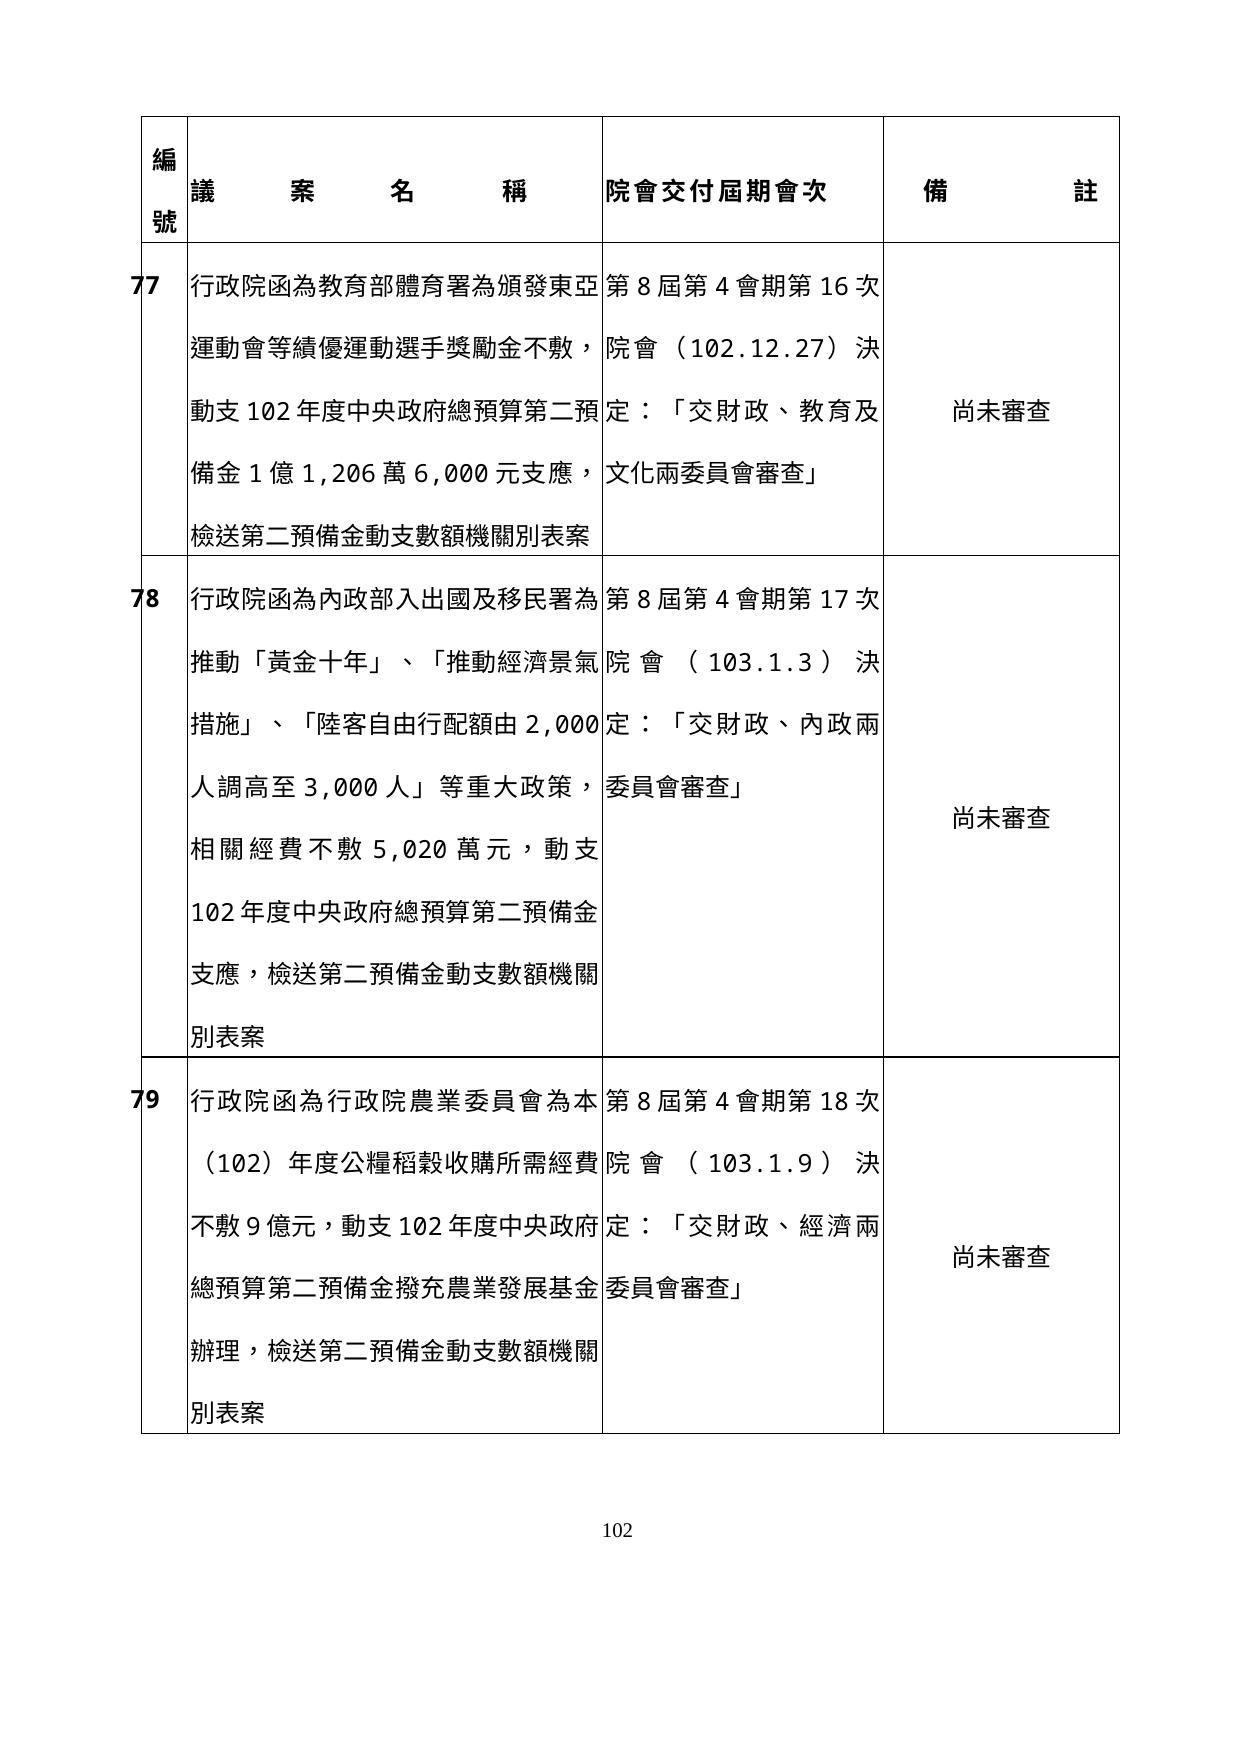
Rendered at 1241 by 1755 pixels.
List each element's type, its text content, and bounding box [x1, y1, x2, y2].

table_header 備 註 [884, 117, 1119, 242]
table_header 編號 [142, 117, 187, 242]
table_cell 行政院函為行政院農業委員會為本（102）年度公糧稻穀收購所需經費不敷9億元，動支102年度中央政府總預算第二預備金撥充農業發展基金辦理，檢送第二預備金動支數額機關別表案 [188, 1058, 602, 1432]
table_cell 行政院函為教育部體育署為頒發東亞運動會等績優運動選手獎勵金不敷，動支102年度中央政府總預算第二預備金1億1,206萬6,000元支應，檢送第二預備金動支數額機關別表案 [188, 243, 602, 555]
table_cell 行政院函為內政部入出國及移民署為推動「黃金十年」、「推動經濟景氣措施」、「陸客自由行配額由2,000人調高至3,000人」等重大政策，相關經費不敷5,020萬元，動支102年度中央政府總預算第二預備金支應，檢送第二預備金動支數額機關別表案 [188, 556, 602, 1056]
table_cell 尚未審查 [884, 556, 1119, 1056]
table_cell 尚未審查 [884, 243, 1119, 555]
table_cell 第8屆第4會期第16次院會（102.12.27）決定：「交財政、教育及文化兩委員會審查」 [603, 243, 883, 555]
table_cell [142, 243, 187, 555]
table_cell 第8屆第4會期第17次院會（103.1.3）決定：「交財政、內政兩委員會審查」 [603, 556, 883, 1056]
table_cell 尚未審查 [884, 1058, 1119, 1432]
table_cell 第8屆第4會期第18次院會（103.1.9）決定：「交財政、經濟兩委員會審查」 [603, 1058, 883, 1432]
table_cell [142, 1058, 187, 1432]
table_header 議 案 名 稱 [188, 117, 602, 242]
table_header 院會交付屆期會次 [603, 117, 883, 242]
table_cell [142, 556, 187, 1056]
